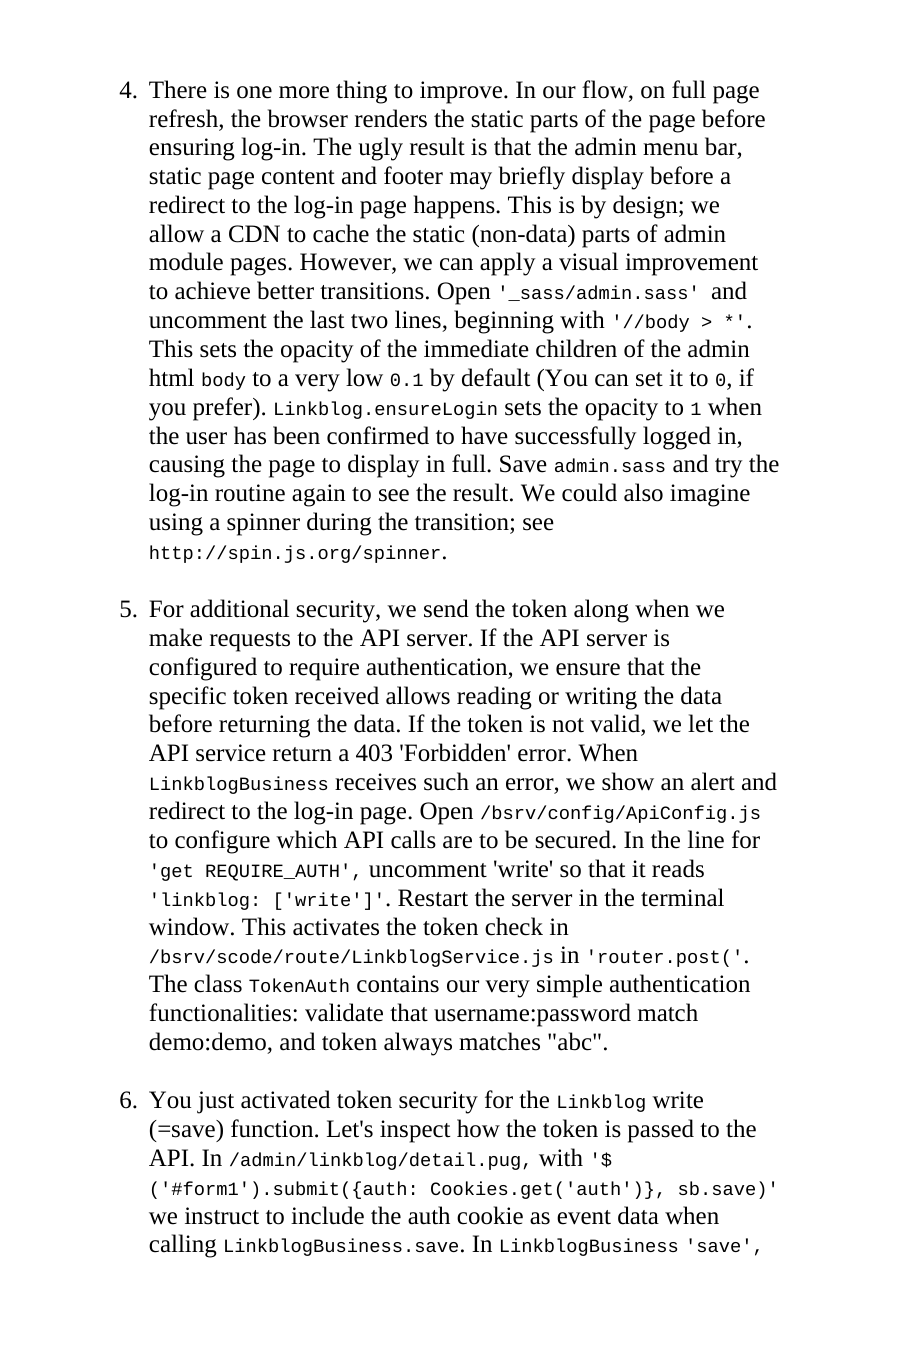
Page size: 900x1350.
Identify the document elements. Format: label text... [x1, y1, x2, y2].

list For additional security, we send the token along when we make requests to the API server. If the API server is configured to require authentication, we ensure that the specific token received allows reading or writing the data before returning the data. If the token is not valid, we let the API service return a 403 'Forbidden' error. When LinkblogBusiness receives such an error, we show an alert and redirect to the log-in page. Open /bsrv/config/ApiConfig.js to configure which API calls are to be secured. In the line for 'get REQUIRE_AUTH', uncomment 'write' so that it reads 'linkblog: ['write']'. Restart the server in the terminal window. This activates the token check in /bsrv/scode/route/LinkblogService.js in 'router.post('. The class TokenAuth contains our very simple authentication functionalities: validate that username:password match demo:demo, and token always matches "abc". [119, 594, 780, 1056]
list There is one more thing to improve. In our flow, on full page refresh, the browser renders the static parts of the page before ensuring log-in. The ugly result is that the admin menu bar, static page content and footer may briefly display before a redirect to the log-in page happens. This is by design; we allow a CDN to cache the static (non-data) parts of admin module pages. However, we can apply a visual improvement to achieve better transitions. Open '_sass/admin.sass' and uncomment the last two lines, beginning with '//body > *'. This sets the opacity of the immediate children of the admin html body to a very low 0.1 by default (You can set it to 0, if you prefer). Linkblog.ensureLogin sets the opacity to 1 when the user has been confirmed to have successfully logged in, causing the page to display in full. Save admin.sass and try the log-in routine again to see the result. We could also imagine using a spinner during the transition; see http://spin.js.org/spinner. [119, 75, 780, 565]
list You just activated token security for the Linkblog write (=save) function. Let's inspect how the token is passed to the API. In /admin/linkblog/detail.pug, with '$('#form1').submit({auth: Cookies.get('auth')}, sb.save)' we instruct to include the auth cookie as event data when calling LinkblogBusiness.save. In LinkblogBusiness 'save', [119, 1085, 780, 1258]
